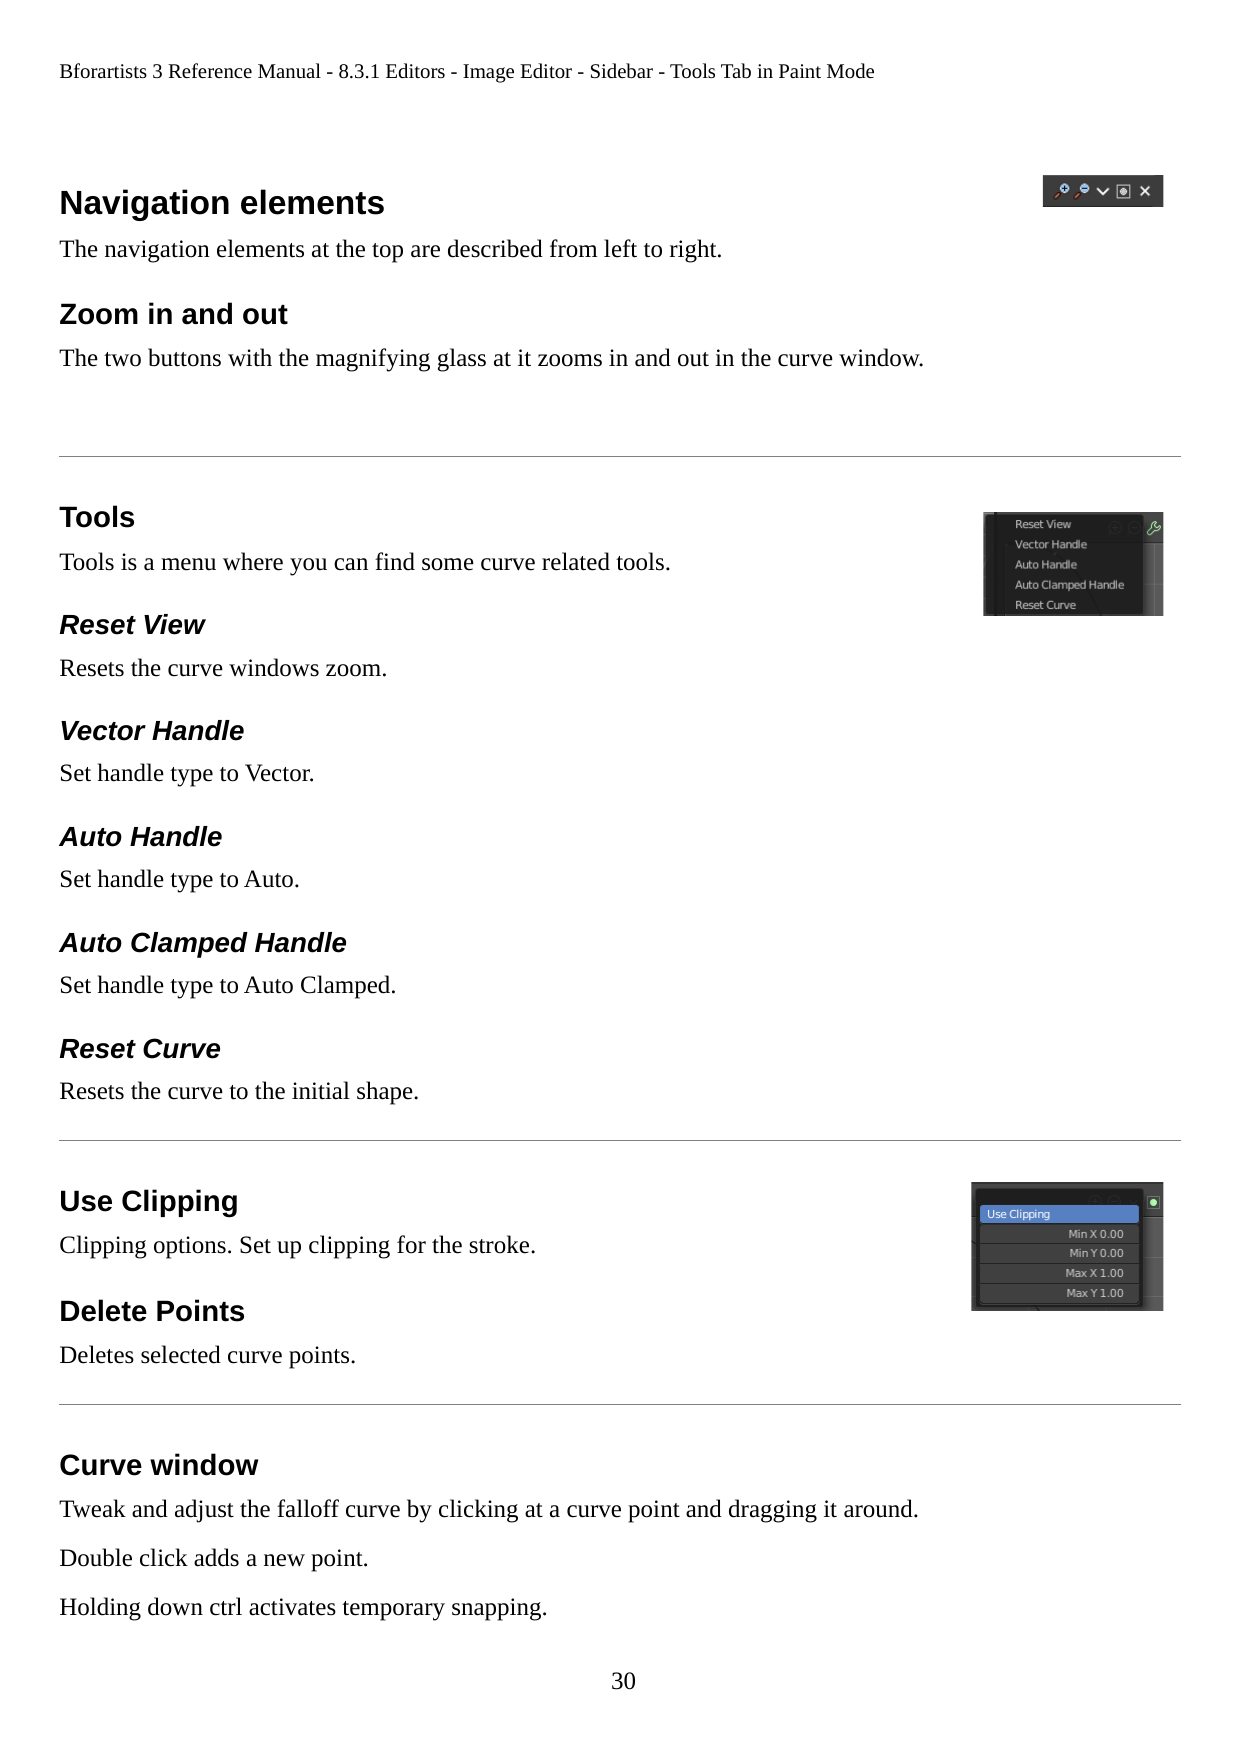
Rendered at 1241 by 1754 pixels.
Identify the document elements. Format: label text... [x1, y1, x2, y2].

text The navigation elements at the top are described from left to right. [59, 234, 1181, 262]
subtitle Vector Handle [59, 714, 1181, 746]
subtitle Navigation elements [59, 182, 1181, 221]
picture [1042, 175, 1164, 207]
subtitle Zoom in and out [59, 297, 1181, 331]
text Clipping options. Set up clipping for the stroke. [59, 1230, 971, 1259]
subtitle Use Clipping [59, 1184, 971, 1218]
subtitle Auto Clamped Handle [59, 926, 1181, 958]
subtitle Delete Points [59, 1294, 1181, 1328]
text Holding down ctrl activates temporary snapping. [59, 1592, 1181, 1621]
picture [983, 512, 1164, 616]
text Double click adds a new point. [59, 1543, 1181, 1572]
text Set handle type to Vector. [59, 758, 1181, 787]
subtitle [1164, 1184, 1181, 1218]
subtitle Curve window [59, 1448, 1181, 1482]
text Deletes selected curve points. [59, 1340, 1181, 1369]
text Resets the curve to the initial shape. [59, 1076, 1181, 1105]
text Resets the curve windows zoom. [59, 653, 1181, 681]
text The two buttons with the magnifying glass at it zooms in and out in the curve window. [59, 343, 1181, 372]
text Tools is a menu where you can find some curve related tools. [59, 547, 983, 575]
text Set handle type to Auto Clamped. [59, 970, 1181, 999]
subtitle Reset Curve [59, 1032, 1181, 1064]
subtitle Tools [59, 500, 1181, 534]
subtitle Auto Handle [59, 820, 1181, 852]
subtitle Reset View [59, 608, 1181, 640]
text Tweak and adjust the falloff curve by clicking at a curve point and dragging it around. [59, 1494, 1181, 1523]
text Set handle type to Auto. [59, 864, 1181, 893]
picture [971, 1182, 1164, 1311]
